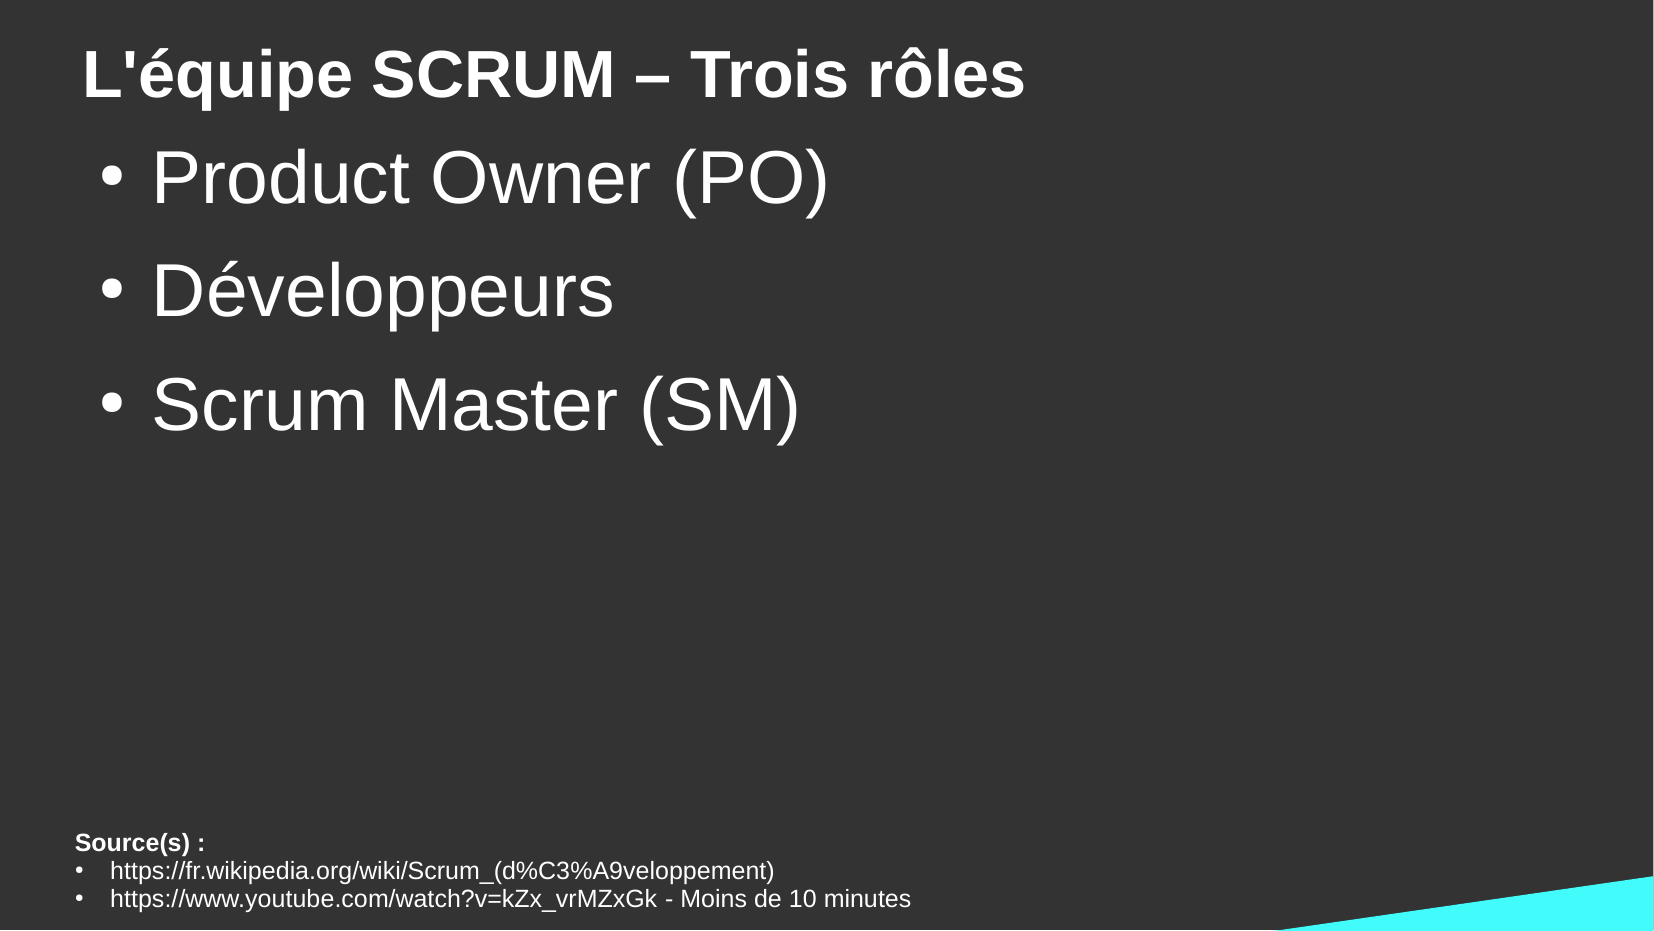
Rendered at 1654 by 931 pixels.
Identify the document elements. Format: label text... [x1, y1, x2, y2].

title L'équipe SCRUM – Trois rôles [82, 37, 1571, 122]
list Product Owner (PO) Développeurs Scrum Master (SM) [80, 135, 1620, 777]
text_box Source(s) : https://fr.wikipedia.org/wiki/Scrum_(d%C3%A9veloppement) https://www.youtube.com/watch?v=kZx_vrMZxGk - Moins de 10 minutes [59, 821, 1546, 920]
text_box [1273, 876, 1654, 931]
